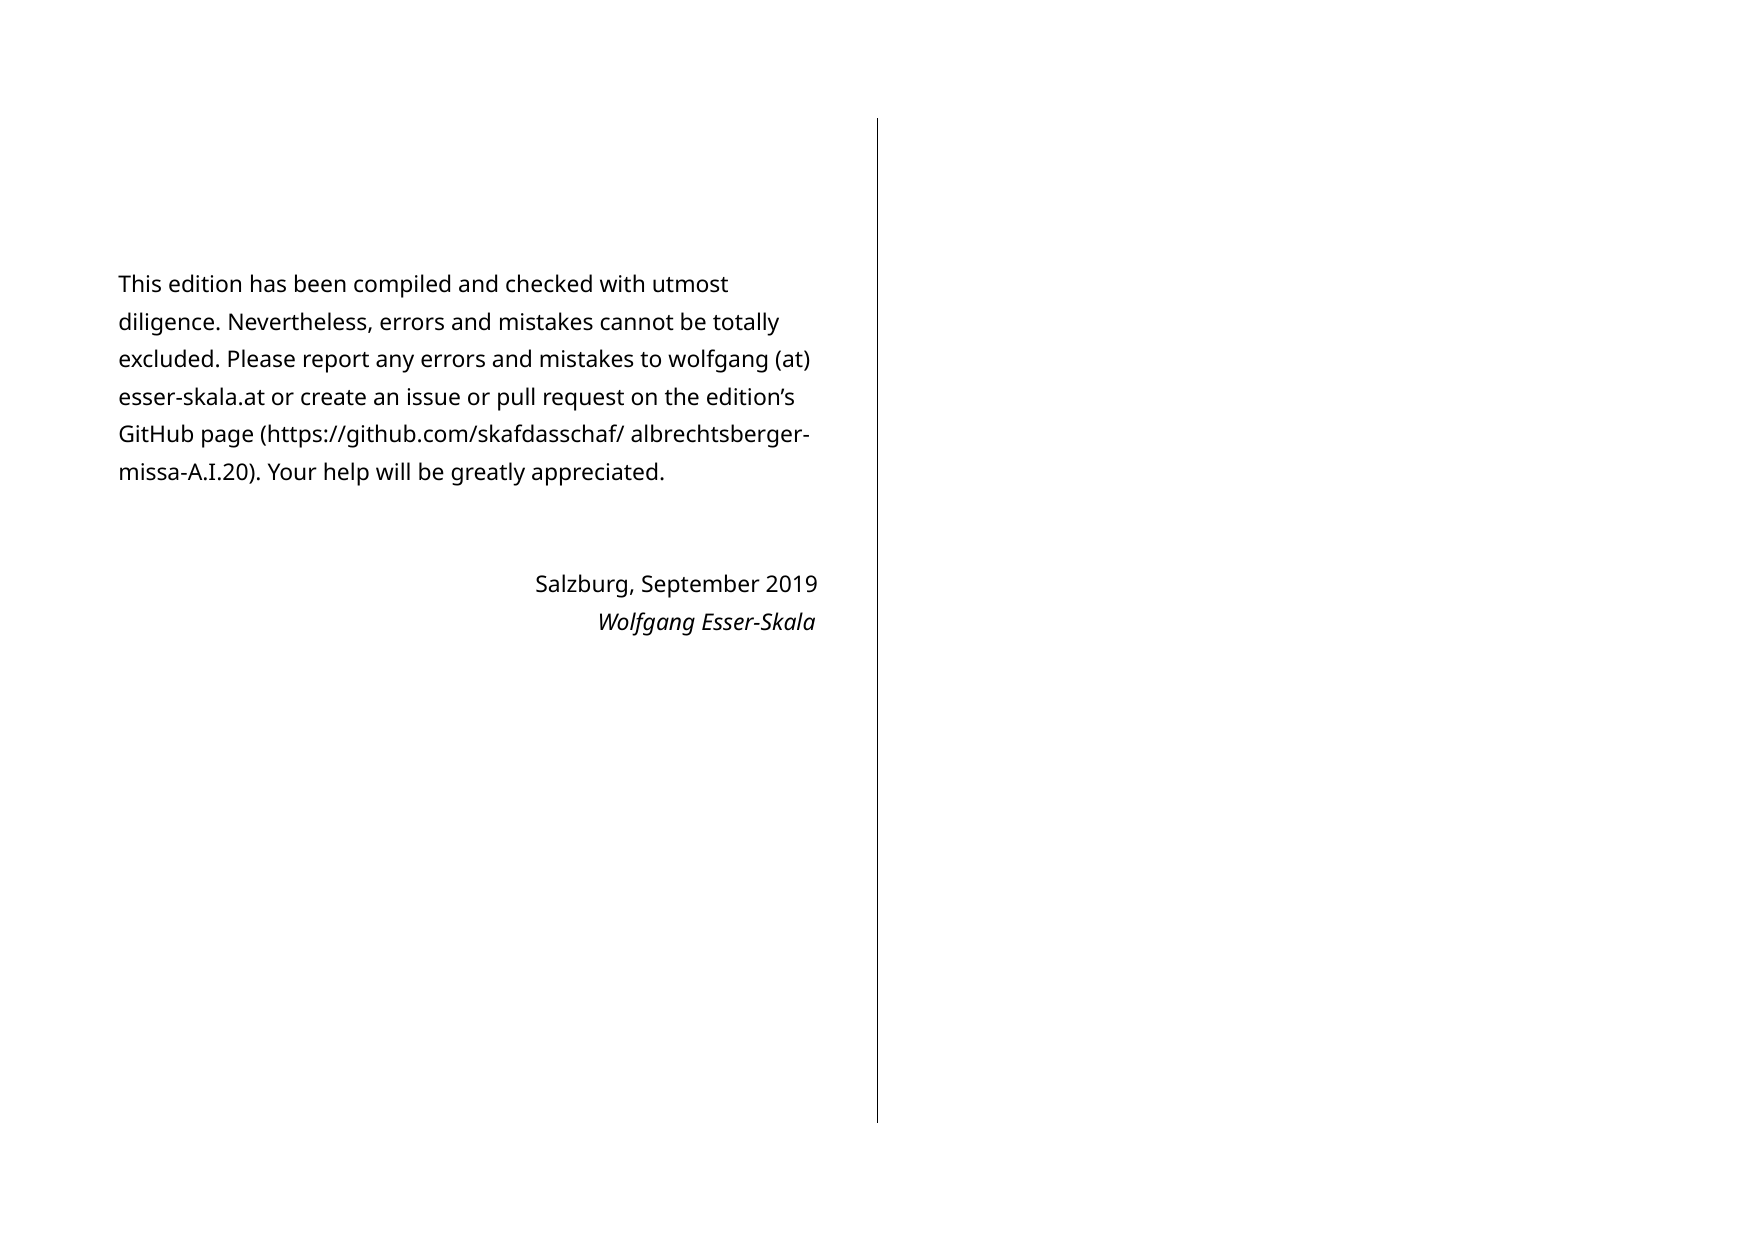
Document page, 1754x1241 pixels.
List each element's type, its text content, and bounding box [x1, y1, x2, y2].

text This edition has been compiled and checked with utmost diligence. Nevertheless, errors and mistakes cannot be totally excluded. Please report any errors and mistakes to wolfgang (at) esser-skala.at or create an issue or pull request on the edition’s GitHub page (https://github.com/skafdasschaf/ albrechtsberger-missa-A.I.20). Your help will be greatly appreciated. [118, 268, 818, 487]
text Salzburg, September 2019 Wolfgang Esser-Skala [118, 568, 818, 637]
text [118, 118, 818, 149]
